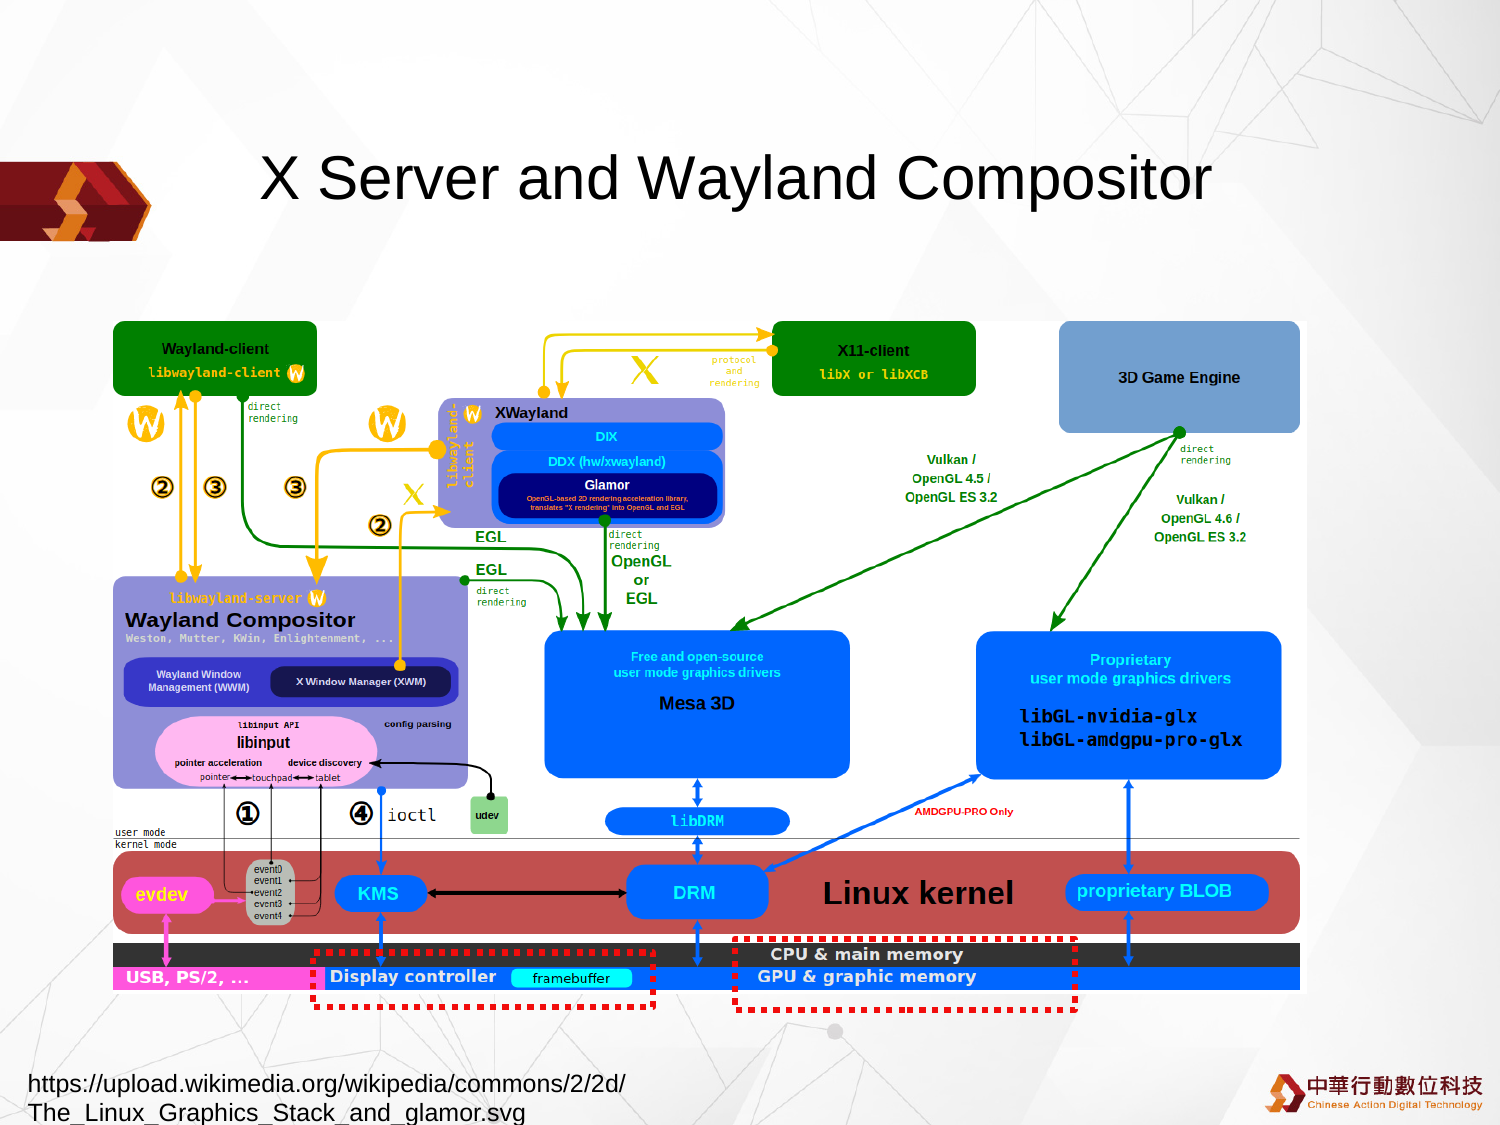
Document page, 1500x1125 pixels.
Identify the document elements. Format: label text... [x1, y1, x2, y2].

title X Server and Wayland Compositor [107, 101, 1367, 255]
text_box https://upload.wikimedia.org/wikipedia/commons/2/2d/The_Linux_Graphics_Stack_and_glamor.svg [12, 1062, 1075, 1125]
picture [0, 0, 1500, 1125]
